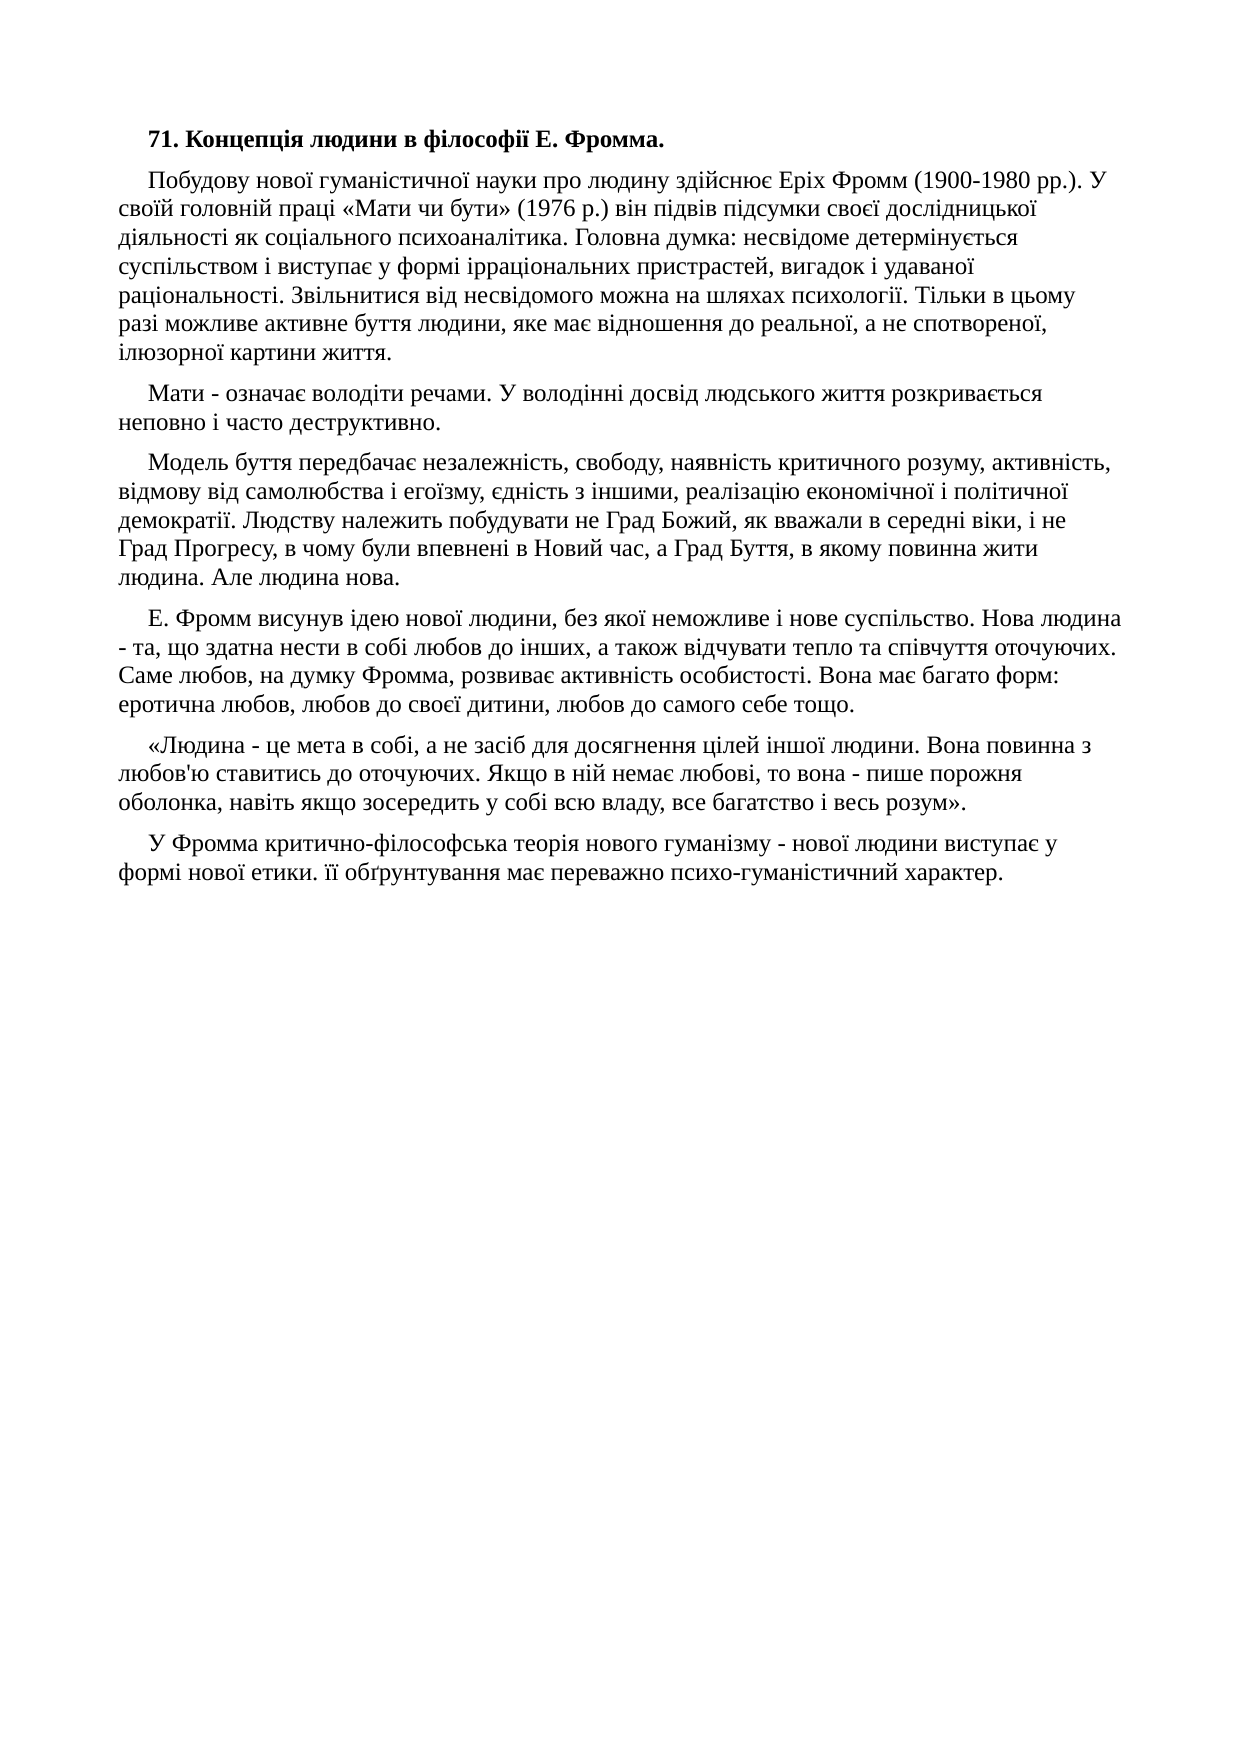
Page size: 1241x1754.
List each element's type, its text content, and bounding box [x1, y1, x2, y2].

text У Фромма критично-філософська теорія нового гуманізму - нової людини виступає у формі нової етики. її обґрунтування має переважно психо-гуманістичний характер. [118, 828, 1122, 885]
text Модель буття передбачає незалежність, свободу, наявність критичного розуму, активність, відмову від самолюбства і егоїзму, єдність з іншими, реалізацію економічної і політичної демократії. Людству належить побудувати не Град Божий, як вважали в середні віки, і не Град Прогресу, в чому були впевнені в Новий час, а Град Буття, в якому повинна жити людина. Але людина нова. [118, 447, 1122, 591]
text «Людина - це мета в собі, а не засіб для досягнення цілей іншої людини. Вона повинна з любов'ю ставитись до оточуючих. Якщо в ній немає любові, то вона - пише порожня оболонка, навіть якщо зосередить у собі всю владу, все багатство і весь розум». [118, 730, 1122, 816]
text Е. Фромм висунув ідею нової людини, без якої неможливе і нове суспільство. Нова людина - та, що здатна нести в собі любов до інших, а також відчувати тепло та співчуття оточуючих. Саме любов, на думку Фромма, розвиває активність особистості. Вона має багато форм: еротична любов, любов до своєї дитини, любов до самого себе тощо. [118, 603, 1122, 718]
text Побудову нової гуманістичної науки про людину здійснює Еріх Фромм (1900-1980 рр.). У своїй головній праці «Мати чи бути» (1976 р.) він підвів підсумки своєї дослідницької діяльності як соціального психоаналітика. Головна думка: несвідоме детермінується суспільством і виступає у формі ірраціональних пристрастей, вигадок і удаваної раціональності. Звільнитися від несвідомого можна на шляхах психології. Тільки в цьому разі можливе активне буття людини, яке має відношення до реальної, а не спотвореної, ілюзорної картини життя. [118, 165, 1122, 366]
text Мати - означає володіти речами. У володінні досвід людського життя розкривається неповно і часто деструктивно. [118, 378, 1122, 435]
text 71. Концепція людини в філософії Е. Фромма. [118, 124, 1122, 153]
